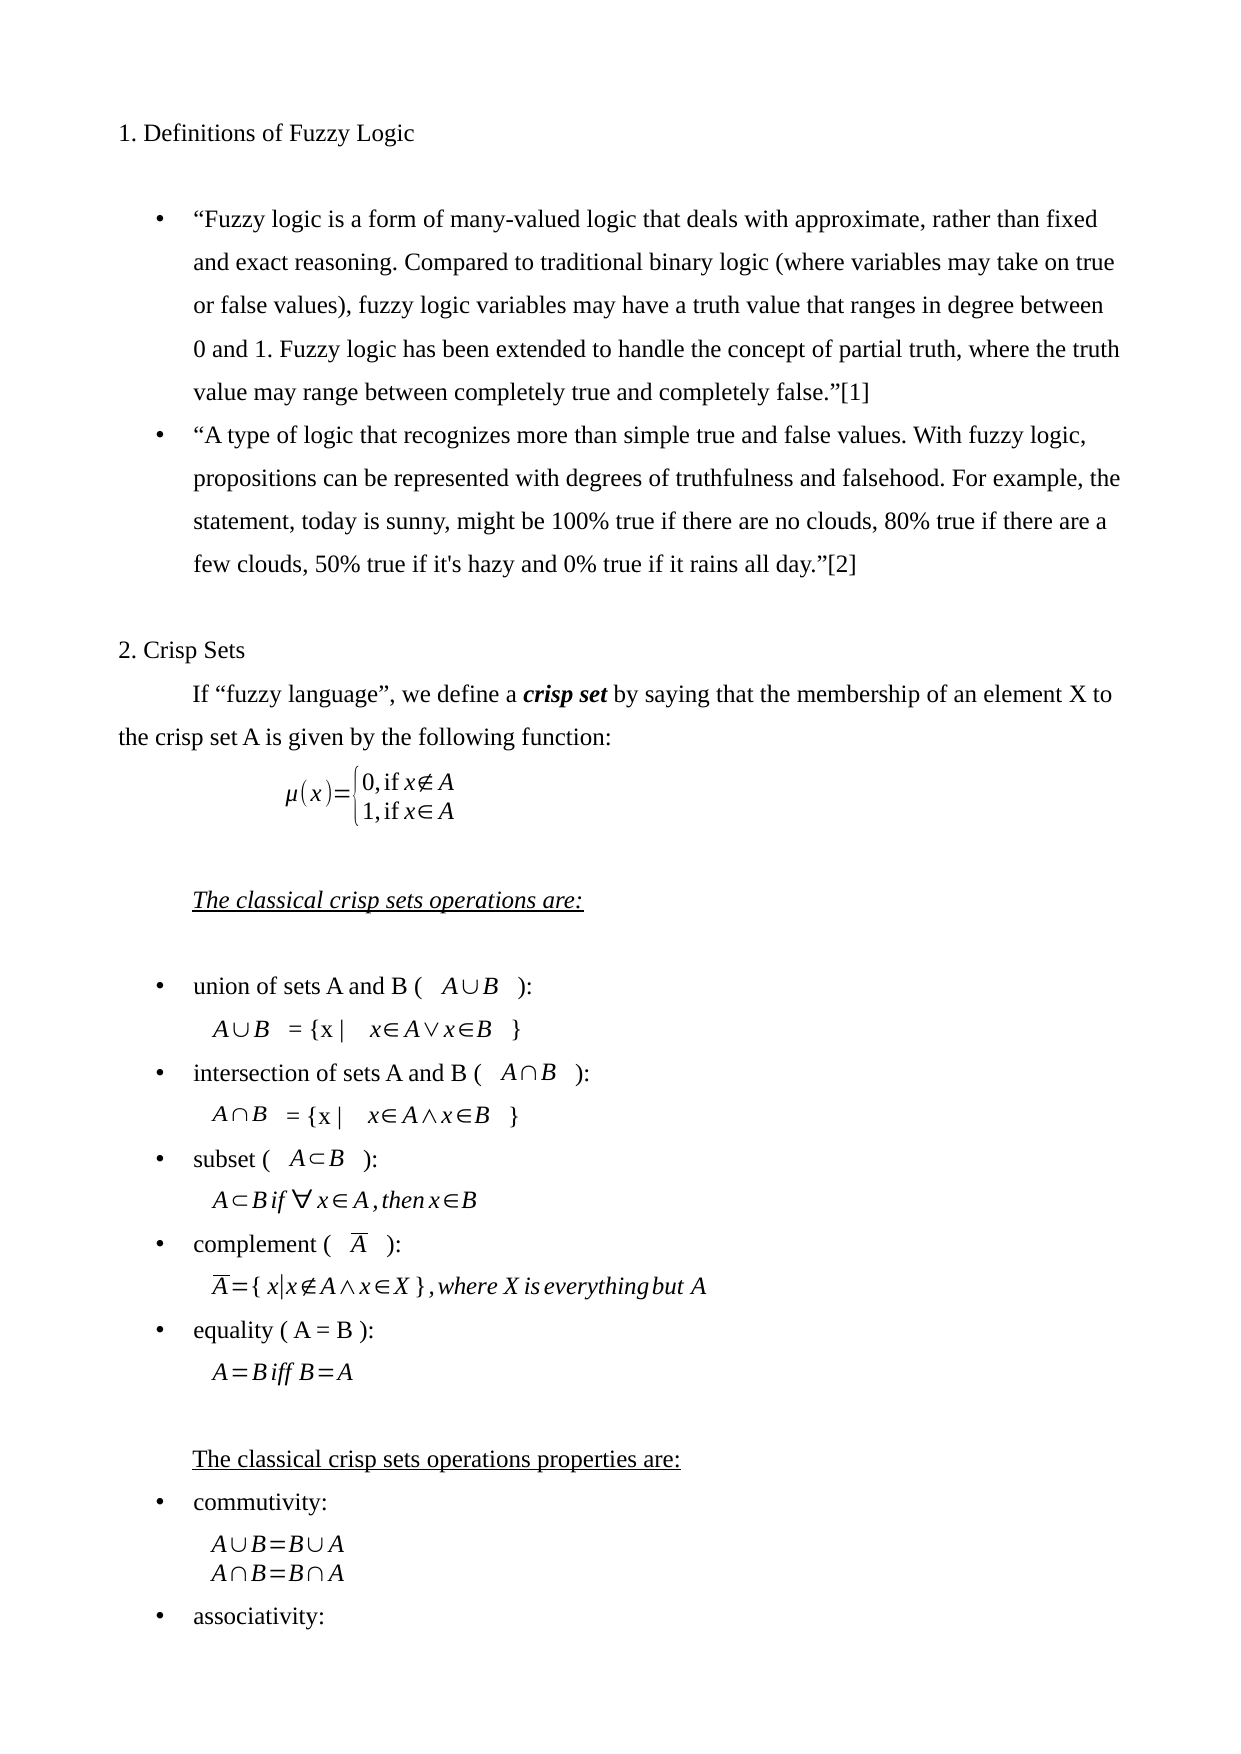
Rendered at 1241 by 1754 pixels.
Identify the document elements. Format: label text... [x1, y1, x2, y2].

text If “fuzzy language”, we define a crisp set by saying that the membership of an element X to the crisp set A is given by the following function: [118, 679, 1122, 751]
text The classical crisp sets operations properties are: [118, 1444, 1122, 1473]
list union of sets A and B (): [156, 971, 1122, 1000]
list “Fuzzy logic is a form of many-valued logic that deals with approximate, rather than fixed and exact reasoning. Compared to traditional binary logic (where variables may take on true or false values), fuzzy logic variables may have a truth value that ranges in degree between 0 and 1. Fuzzy logic has been extended to handle the concept of partial truth, where the truth value may range between completely true and completely false.”[1] [156, 204, 1122, 406]
list associativity: [156, 1601, 1122, 1630]
list commutivity: [156, 1487, 1122, 1516]
list equality ( A = B ): [156, 1316, 1122, 1344]
text The classical crisp sets operations are: [118, 885, 1122, 914]
list intersection of sets A and B (): [156, 1058, 1122, 1086]
text 1. Definitions of Fuzzy Logic [118, 118, 1122, 147]
list subset (): [156, 1144, 1122, 1173]
list = {x | } [156, 1101, 1122, 1129]
list = {x | } [156, 1014, 1122, 1043]
list “A type of logic that recognizes more than simple true and false values. With fuzzy logic, propositions can be represented with degrees of truthfulness and falsehood. For example, the statement, today is sunny, might be 100% true if there are no clouds, 80% true if there are a few clouds, 50% true if it's hazy and 0% true if it rains all day.”[2] [156, 420, 1122, 578]
list complement (): [156, 1229, 1122, 1258]
text 2. Crisp Sets [118, 636, 1122, 664]
